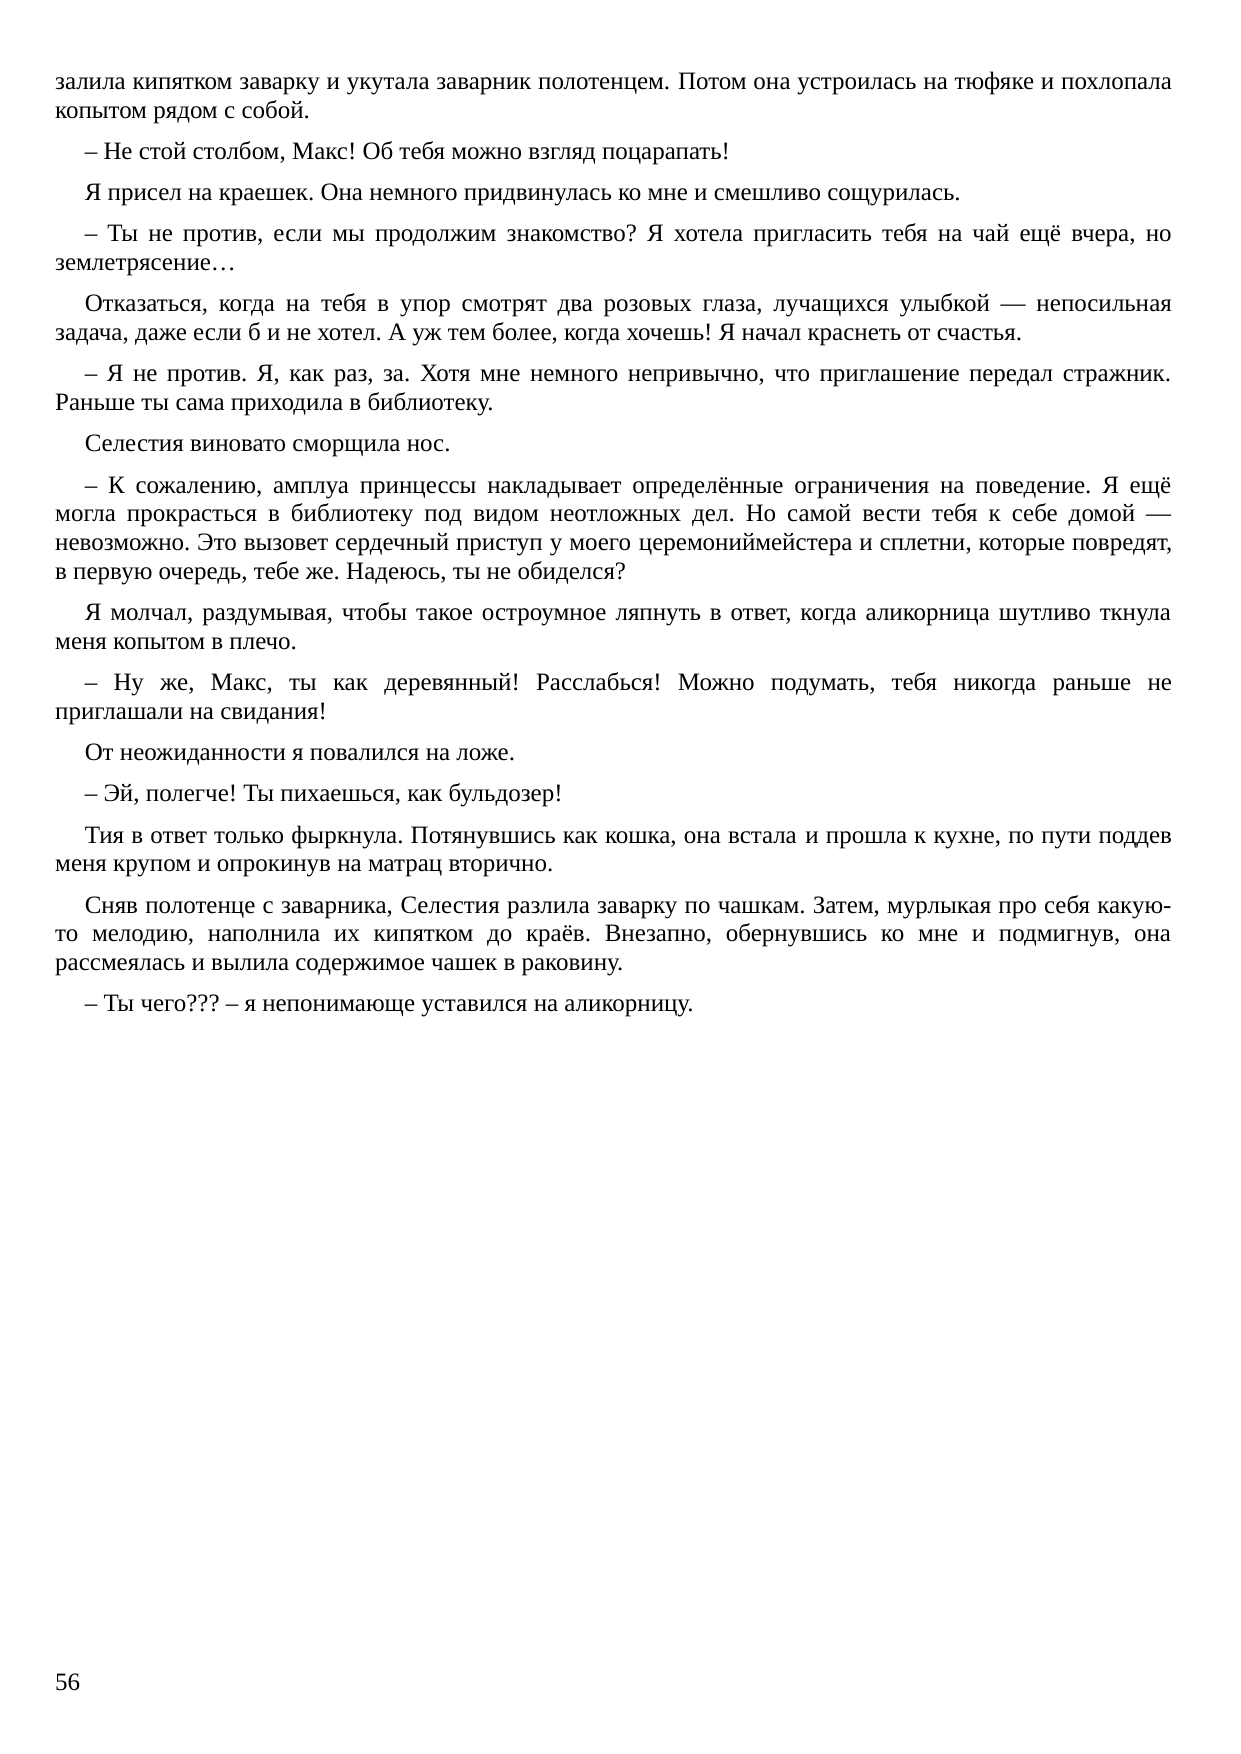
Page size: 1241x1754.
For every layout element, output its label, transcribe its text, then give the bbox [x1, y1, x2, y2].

text Я молчал, раздумывая, чтобы такое остроумное ляпнуть в ответ, когда аликорница шутливо ткнула меня копытом в плечо. [55, 597, 1173, 655]
text залила кипятком заварку и укутала заварник полотенцем. Потом она устроилась на тюфяке и похлопала копытом рядом с собой. [55, 66, 1173, 123]
text Отказаться, когда на тебя в упор смотрят два розовых глаза, лучащихся улыбкой — непосильная задача, даже если б и не хотел. А уж тем более, когда хочешь! Я начал краснеть от счастья. [55, 288, 1173, 346]
text Селестия виновато сморщила нос. [55, 428, 1173, 457]
text – Эй, полегче! Ты пихаешься, как бульдозер! [55, 778, 1173, 807]
text Я присел на краешек. Она немного придвинулась ко мне и смешливо сощурилась. [55, 177, 1173, 206]
text – Ну же, Макс, ты как деревянный! Расслабься! Можно подумать, тебя никогда раньше не приглашали на свидания! [55, 667, 1173, 725]
text Сняв полотенце с заварника, Селестия разлила заварку по чашкам. Затем, мурлыкая про себя какую-то мелодию, наполнила их кипятком до краёв. Внезапно, обернувшись ко мне и подмигнув, она рассмеялась и вылила содержимое чашек в раковину. [55, 890, 1173, 976]
text – Ты не против, если мы продолжим знакомство? Я хотела пригласить тебя на чай ещё вчера, но землетрясение… [55, 218, 1173, 276]
text – Я не против. Я, как раз, за. Хотя мне немного непривычно, что приглашение передал стражник. Раньше ты сама приходила в библиотеку. [55, 358, 1173, 416]
text Тия в ответ только фыркнула. Потянувшись как кошка, она встала и прошла к кухне, по пути поддев меня крупом и опрокинув на матрац вторично. [55, 820, 1173, 877]
text – К сожалению, амплуа принцессы накладывает определённые ограничения на поведение. Я ещё могла прокрасться в библиотеку под видом неотложных дел. Но самой вести тебя к себе домой — невозможно. Это вызовет сердечный приступ у моего церемониймейстера и сплетни, которые повредят, в первую очередь, тебе же. Надеюсь, ты не обиделся? [55, 470, 1173, 585]
text От неожиданности я повалился на ложе. [55, 737, 1173, 766]
text – Не стой столбом, Макс! Об тебя можно взгляд поцарапать! [55, 136, 1173, 165]
text – Ты чего??? – я непонимающе уставился на аликорницу. [55, 988, 1173, 1017]
